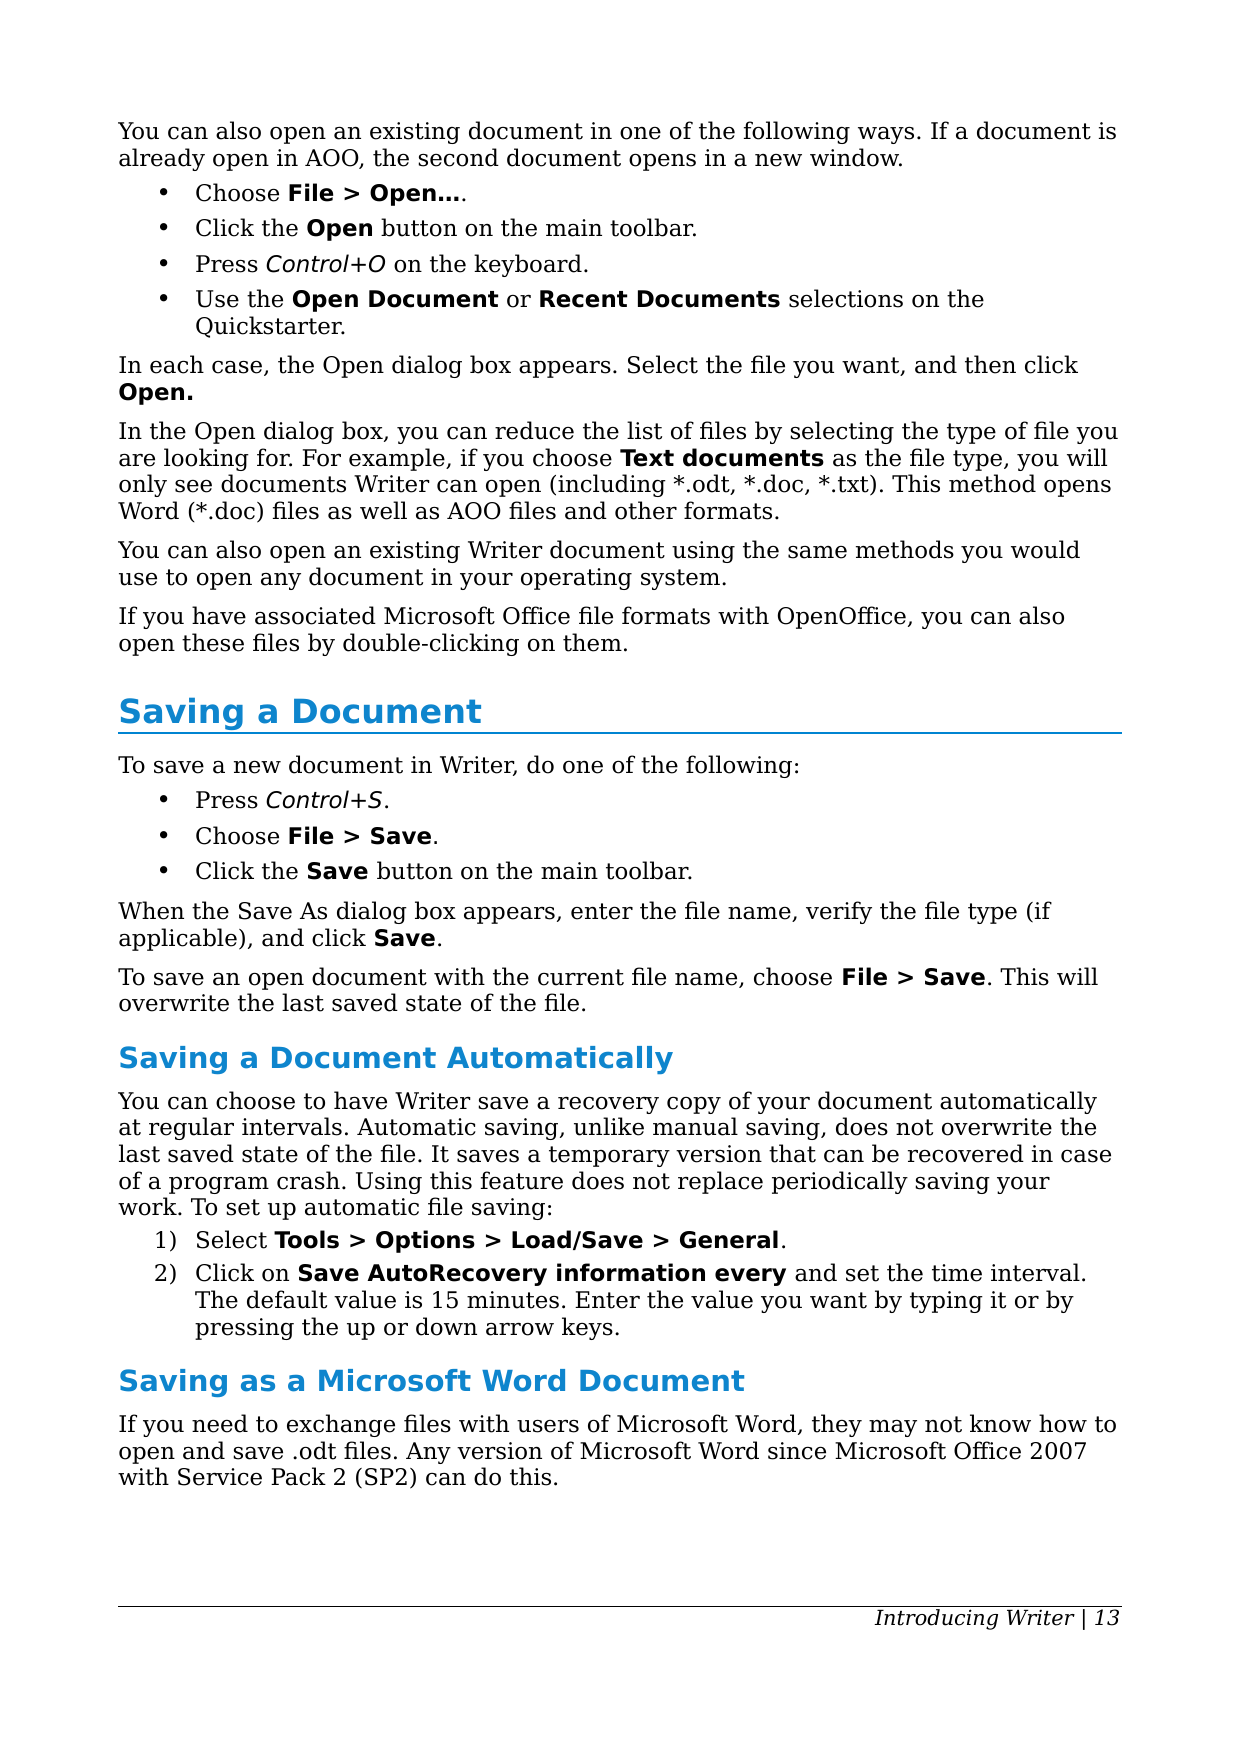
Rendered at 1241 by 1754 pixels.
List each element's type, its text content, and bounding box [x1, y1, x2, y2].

text When the Save As dialog box appears, enter the file name, verify the file type (if applicable), and click Save. [118, 898, 1122, 951]
list To save a new document in Writer, do one of the following: [118, 752, 1122, 779]
list Select Tools > Options > Load/Save > General. [177, 1228, 1122, 1254]
list You can also open an existing document in one of the following ways. If a document is already open in AOO, the second document opens in a new window. [118, 118, 1122, 171]
list Choose File > Save. [156, 821, 1122, 850]
subtitle Saving a Document [118, 693, 1122, 732]
text In each case, the Open dialog box appears. Select the file you want, and then click Open. [118, 352, 1122, 406]
text If you have associated Microsoft Office file formats with OpenOffice, you can also open these files by double-clicking on them. [118, 603, 1122, 657]
text In the Open dialog box, you can reduce the list of files by selecting the type of file you are looking for. For example, if you choose Text documents as the file type, you will only see documents Writer can open (including *.odt, *.doc, *.txt). This method opens Word (*.doc) files as well as AOO files and other formats. [118, 418, 1122, 525]
list Click the Save button on the main toolbar. [156, 856, 1122, 886]
text You can also open an existing Writer document using the same methods you would use to open any document in your operating system. [118, 537, 1122, 591]
list Click on Save AutoRecovery information every and set the time interval. The default value is 15 minutes. Enter the value you want by typing it or by pressing the up or down arrow keys. [177, 1261, 1122, 1341]
list Click the Open button on the main toolbar. [156, 213, 1122, 242]
list Press Control+O on the keyboard. [156, 249, 1122, 278]
list Press Control+S. [156, 786, 1122, 815]
subtitle Saving a Document Automatically [118, 1041, 1122, 1075]
text If you need to exchange files with users of Microsoft Word, they may not know how to open and save .odt files. Any version of Microsoft Word since Microsoft Office 2007 with Service Pack 2 (SP2) can do this. [118, 1411, 1122, 1491]
text To save an open document with the current file name, choose File > Save. This will overwrite the last saved state of the file. [118, 964, 1122, 1017]
subtitle Saving as a Microsoft Word Document [118, 1365, 1122, 1399]
list Choose File > Open…. [156, 178, 1122, 207]
list Use the Open Document or Recent Documents selections on the Quickstarter. [156, 284, 1122, 340]
list You can choose to have Writer save a recovery copy of your document automatically at regular intervals. Automatic saving, unlike manual saving, does not overwrite the last saved state of the file. It saves a temporary version that can be recovered in case of a program crash. Using this feature does not replace periodically saving your work. To set up automatic file saving: [118, 1088, 1122, 1221]
